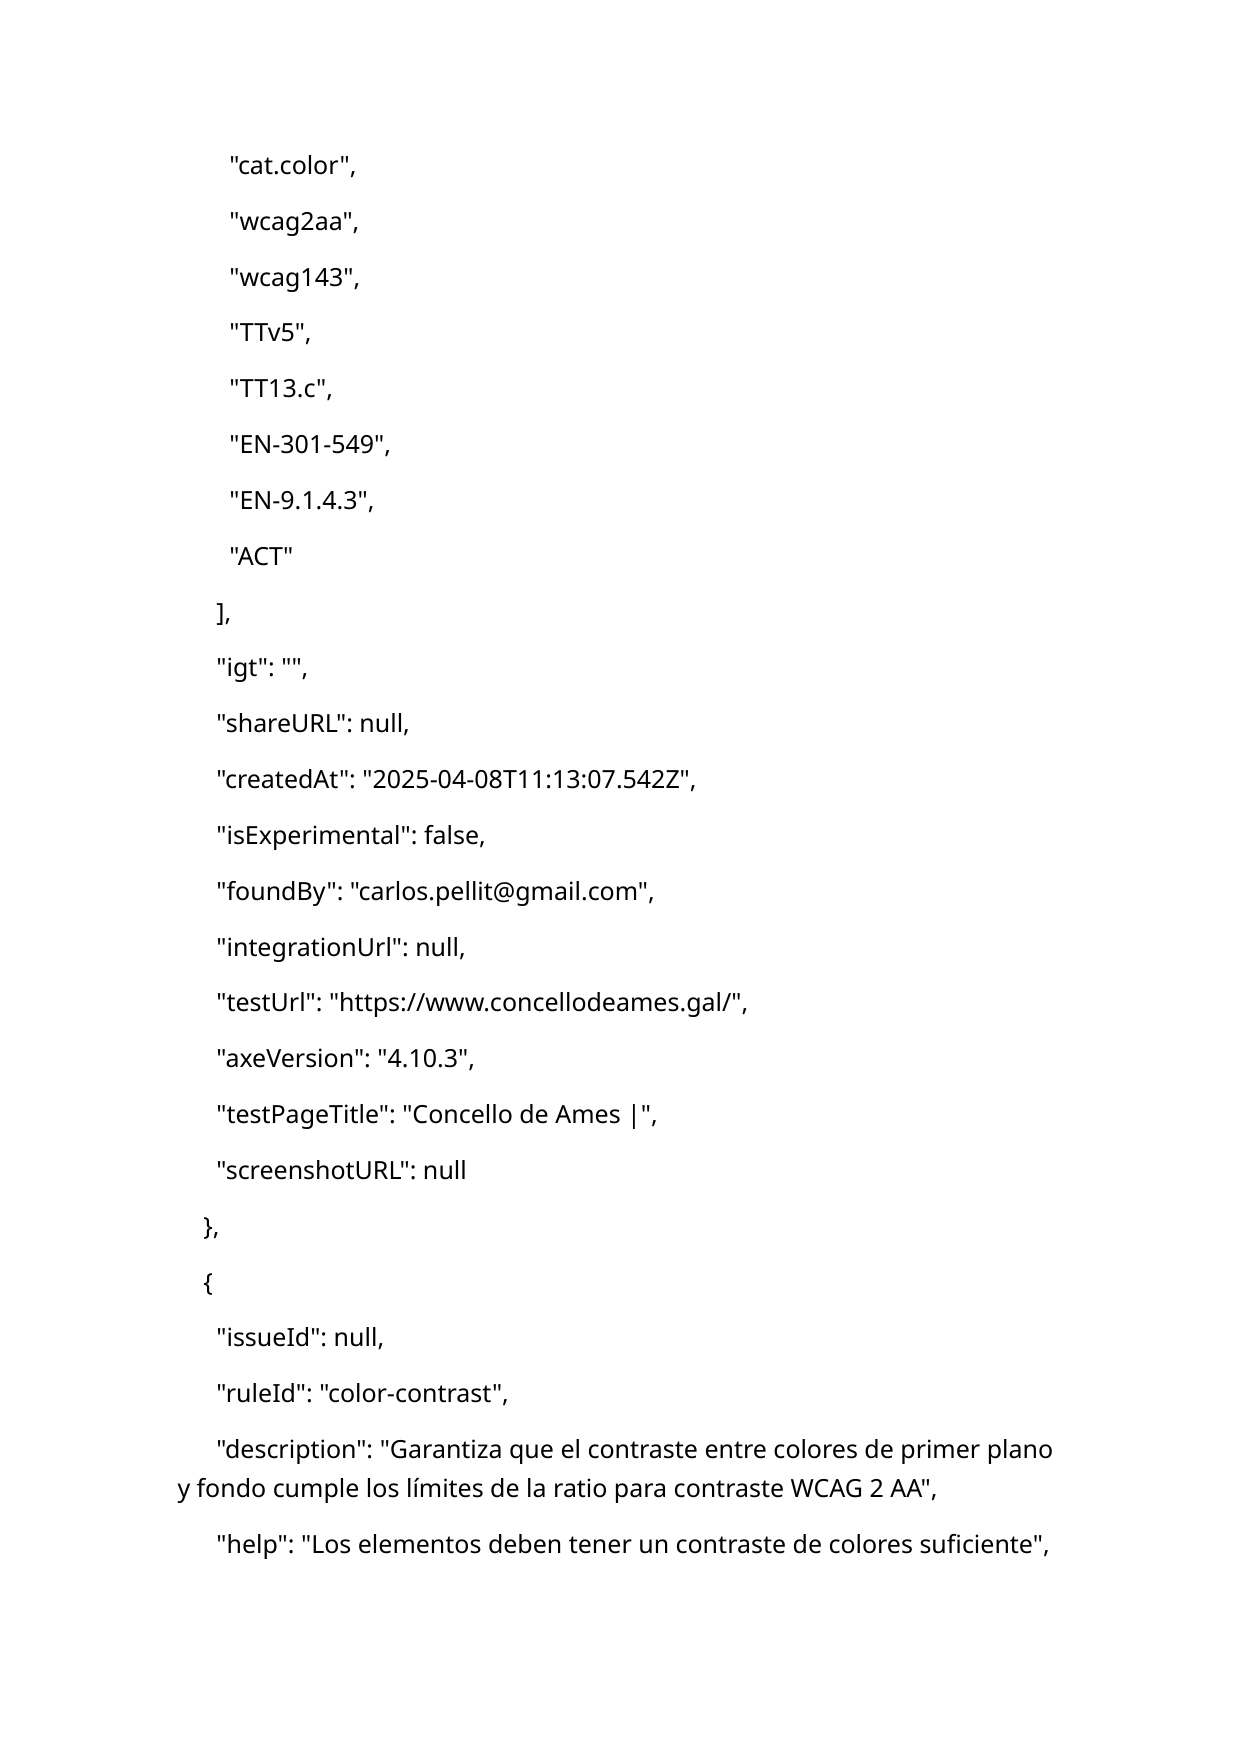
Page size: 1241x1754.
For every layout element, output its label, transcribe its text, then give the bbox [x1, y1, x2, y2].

text "screenshotURL": null [177, 1153, 1063, 1187]
text "TTv5", [177, 315, 1063, 349]
text "isExperimental": false, [177, 818, 1063, 852]
text "cat.color", [177, 148, 1063, 182]
text "wcag2aa", [177, 203, 1063, 237]
text "ruleId": "color-contrast", [177, 1376, 1063, 1410]
text "help": "Los elementos deben tener un contraste de colores suficiente", [177, 1527, 1063, 1561]
text "createdAt": "2025-04-08T11:13:07.542Z", [177, 762, 1063, 796]
text "igt": "", [177, 650, 1063, 684]
text "issueId": null, [177, 1320, 1063, 1354]
text "wcag143", [177, 259, 1063, 293]
text "ACT" [177, 538, 1063, 572]
text "TT13.c", [177, 371, 1063, 405]
text ], [177, 594, 1063, 628]
text "integrationUrl": null, [177, 929, 1063, 963]
text "shareURL": null, [177, 706, 1063, 740]
text "description": "Garantiza que el contraste entre colores de primer plano y fondo cumple los límites de la ratio para contraste WCAG 2 AA", [177, 1432, 1063, 1505]
text { [177, 1264, 1063, 1298]
text "testPageTitle": "Concello de Ames |", [177, 1097, 1063, 1131]
text "axeVersion": "4.10.3", [177, 1041, 1063, 1075]
text "foundBy": "carlos.pellit@gmail.com", [177, 873, 1063, 907]
text "EN-9.1.4.3", [177, 483, 1063, 517]
text }, [177, 1208, 1063, 1242]
text "EN-301-549", [177, 427, 1063, 461]
text "testUrl": "https://www.concellodeames.gal/", [177, 985, 1063, 1019]
